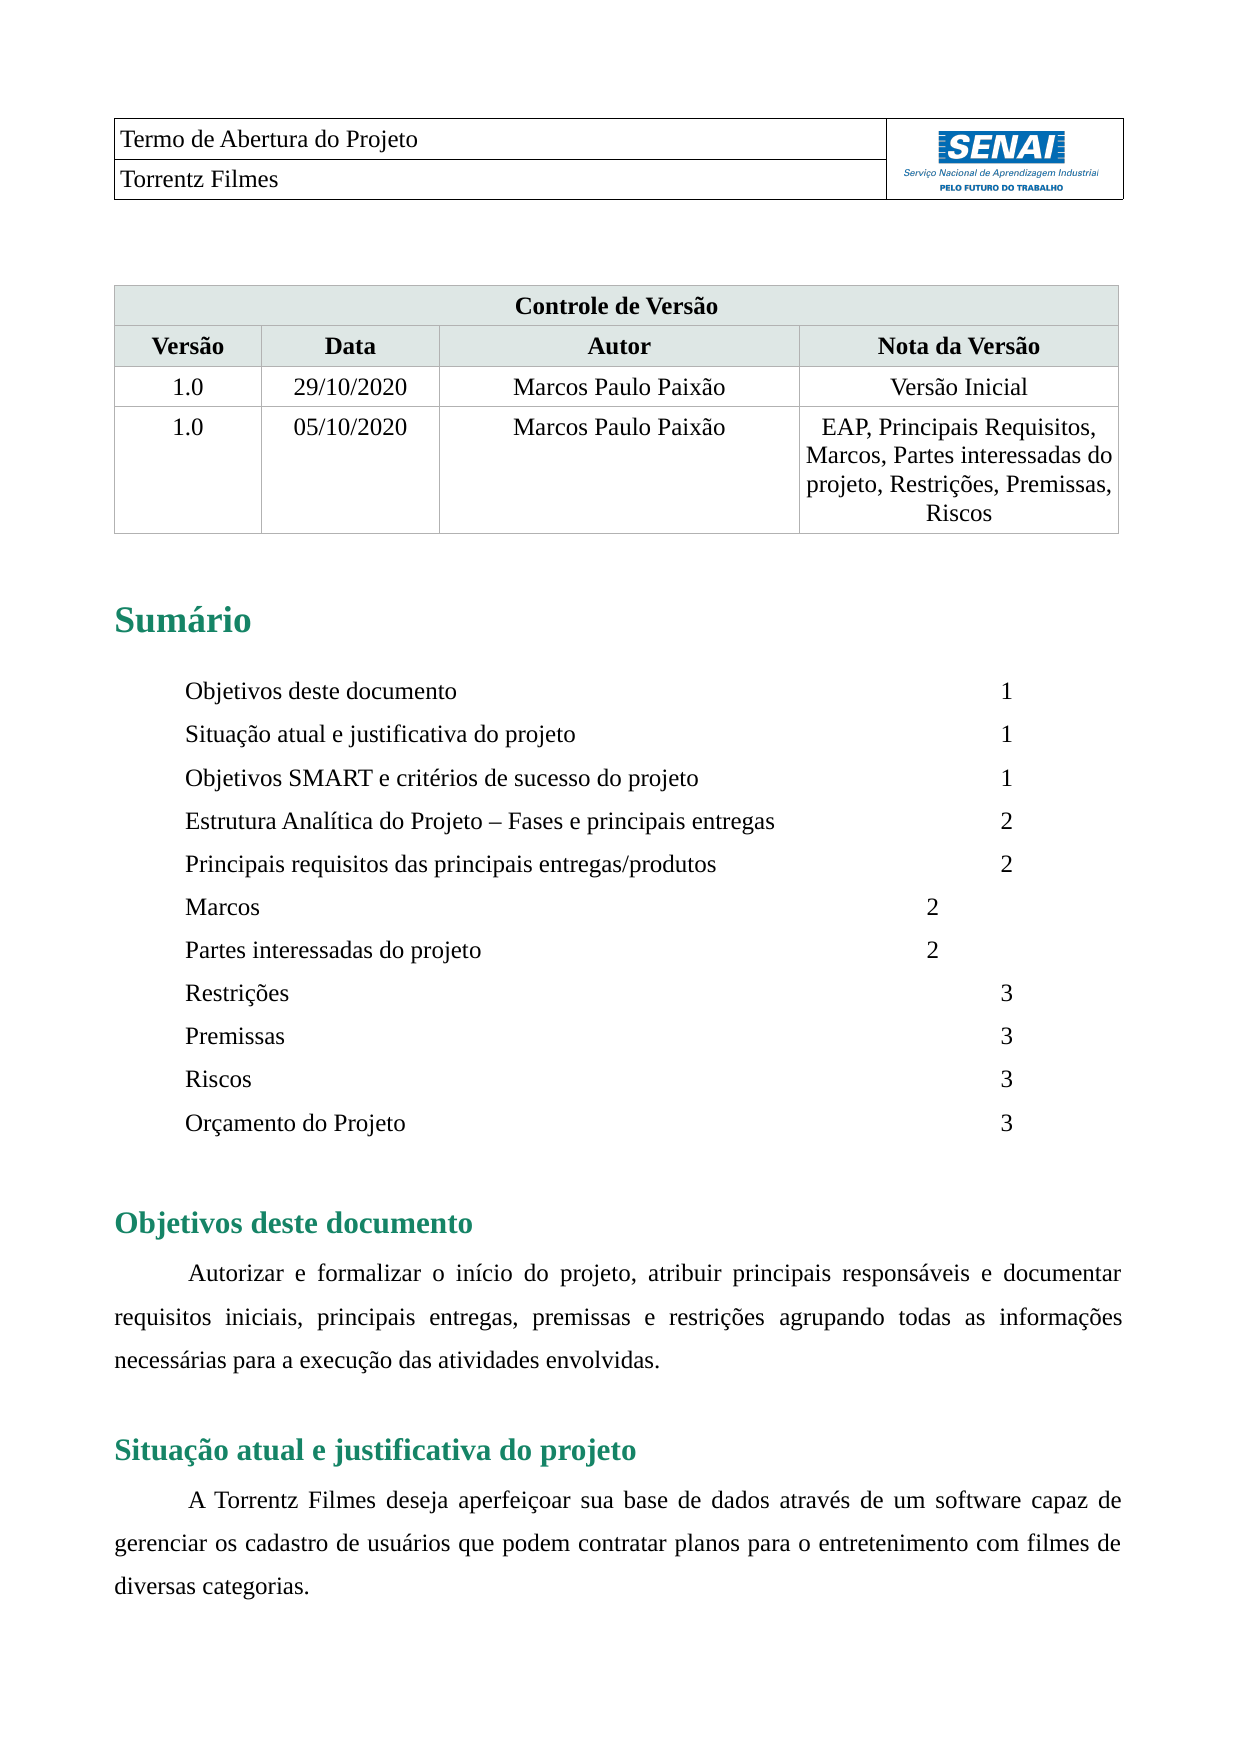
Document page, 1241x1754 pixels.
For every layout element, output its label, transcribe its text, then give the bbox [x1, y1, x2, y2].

table_cell Nota da Versão [800, 326, 1118, 366]
text Objetivos SMART e critérios de sucesso do projeto 1 [185, 763, 1123, 791]
table_cell 1.0 [115, 407, 261, 533]
table_cell Versão Inicial [800, 367, 1118, 406]
table_cell Autor [440, 326, 799, 366]
text A Torrentz Filmes deseja aperfeiçoar sua base de dados através de um software capaz de gerenciar os cadastro de usuários que podem contratar planos para o entretenimento com filmes de diversas categorias. [114, 1485, 1123, 1600]
text Estrutura Analítica do Projeto – Fases e principais entregas 2 [185, 806, 1123, 834]
table_header [887, 119, 1123, 199]
table_cell Torrentz Filmes [115, 160, 886, 199]
table_header Termo de Abertura do Projeto [115, 119, 886, 158]
text Situação atual e justificativa do projeto 1 [185, 719, 1123, 748]
table_cell Marcos Paulo Paixão [440, 367, 799, 406]
table_cell EAP, Principais Requisitos, Marcos, Partes interessadas do projeto, Restrições, Premissas, Riscos [800, 407, 1118, 533]
table_cell Data [262, 326, 439, 366]
text Autorizar e formalizar o início do projeto, atribuir principais responsáveis e documentar requisitos iniciais, principais entregas, premissas e restrições agrupando todas as informações necessárias para a execução das atividades envolvidas. [114, 1258, 1123, 1373]
picture [904, 131, 1099, 191]
text Principais requisitos das principais entregas/produtos 2 [185, 849, 1123, 878]
text Riscos 3 [185, 1064, 1123, 1093]
text Partes interessadas do projeto 2 [185, 935, 1123, 964]
table_cell Marcos Paulo Paixão [440, 407, 799, 533]
text Situação atual e justificativa do projeto [114, 1431, 1123, 1467]
text Sumário [114, 597, 1123, 641]
table_cell 29/10/2020 [262, 367, 439, 406]
text Restrições 3 [185, 978, 1123, 1007]
text Objetivos deste documento 1 [185, 676, 1123, 705]
text Objetivos deste documento [114, 1205, 1123, 1241]
table_cell 05/10/2020 [262, 407, 439, 533]
text Marcos 2 [185, 892, 1123, 921]
text Orçamento do Projeto 3 [185, 1108, 1123, 1136]
table_header Controle de Versão [115, 286, 1118, 325]
text Premissas 3 [185, 1021, 1123, 1050]
table_cell Versão [115, 326, 261, 366]
table_cell 1.0 [115, 367, 261, 406]
